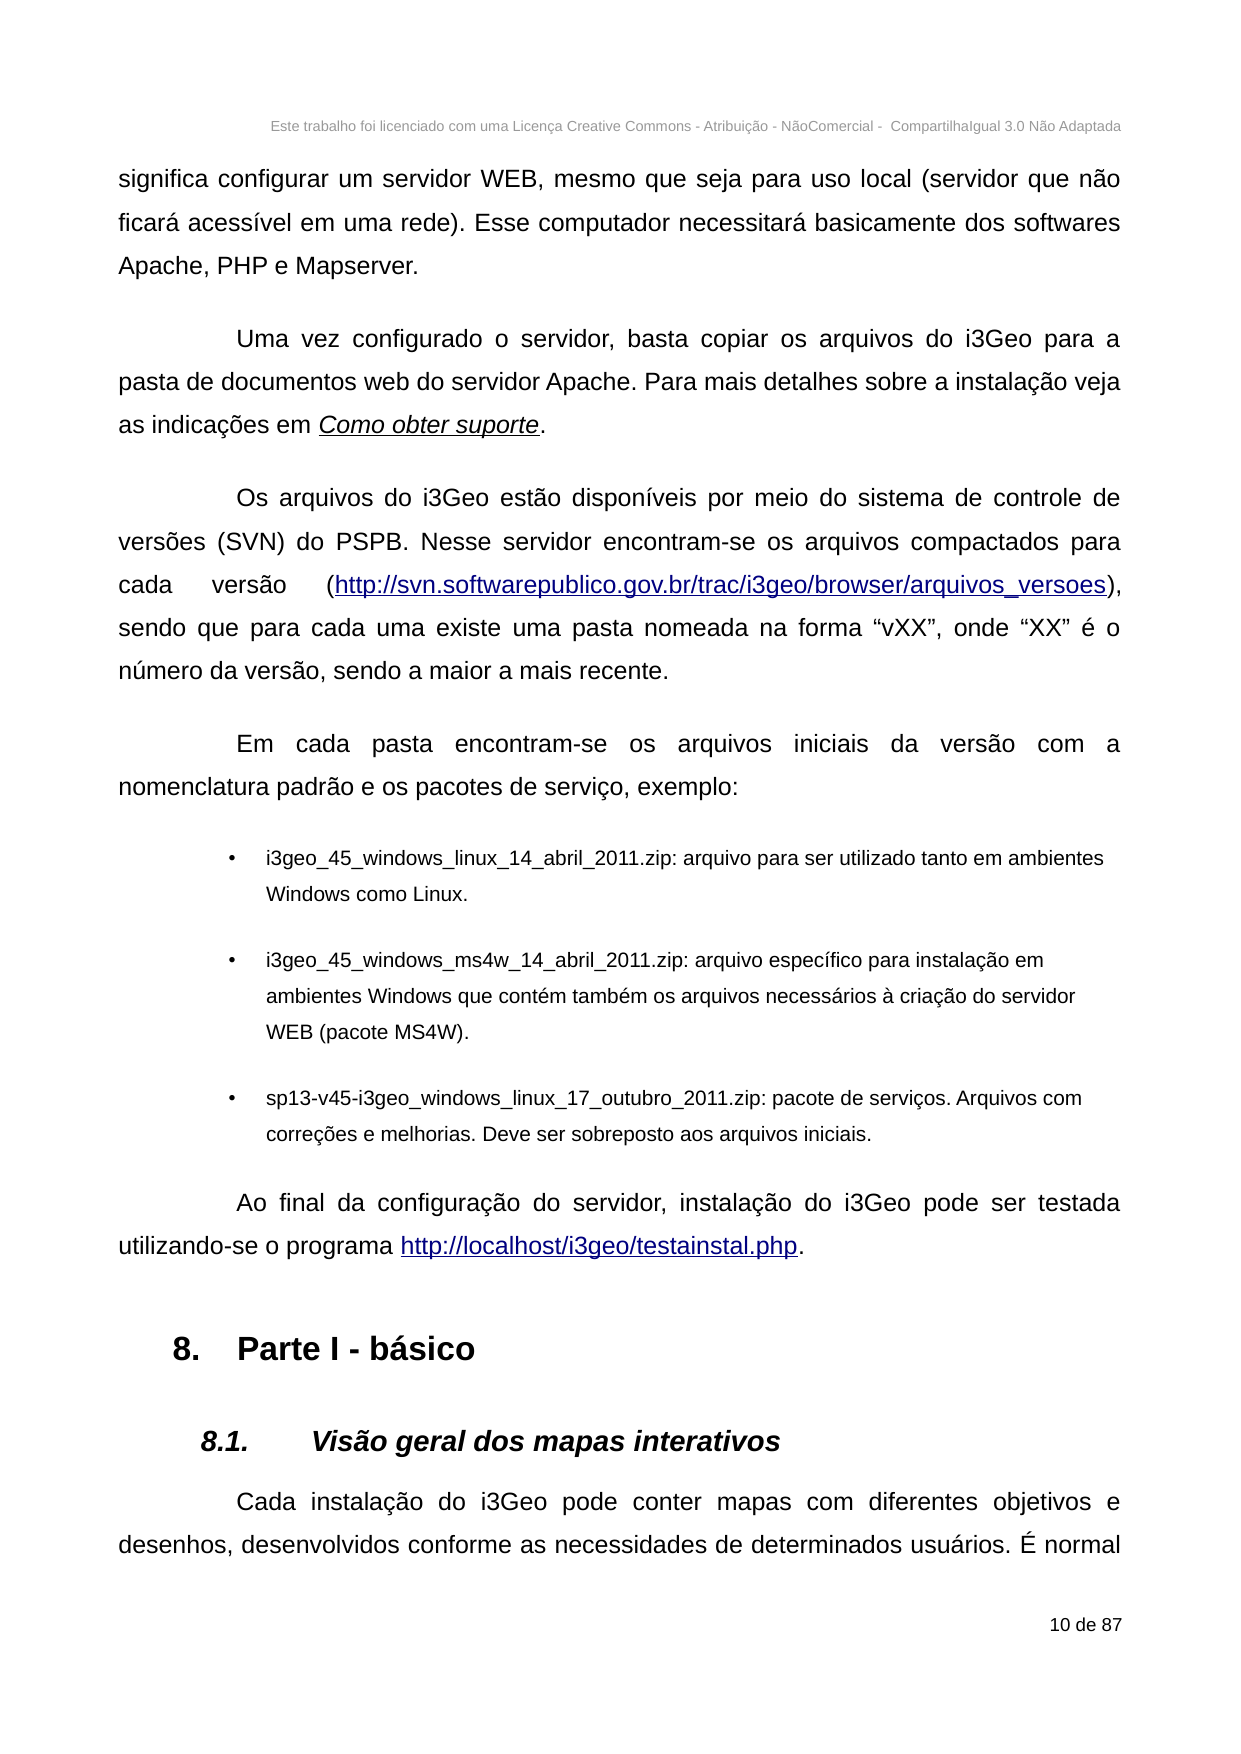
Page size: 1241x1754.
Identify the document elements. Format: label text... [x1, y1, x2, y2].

text Cada instalação do i3Geo pode conter mapas com diferentes objetivos e desenhos, desenvolvidos conforme as necessidades de determinados usuários. É normal [118, 1487, 1122, 1559]
text significa configurar um servidor WEB, mesmo que seja para uso local (servidor que não ficará acessível em uma rede). Esse computador necessitará basicamente dos softwares Apache, PHP e Mapserver. [118, 164, 1122, 279]
text Os arquivos do i3Geo estão disponíveis por meio do sistema de controle de versões (SVN) do PSPB. Nesse servidor encontram-se os arquivos compactados para cada versão (http://svn.softwarepublico.gov.br/trac/i3geo/browser/arquivos_versoes), sendo que para cada uma existe uma pasta nomeada na forma “vXX”, onde “XX” é o número da versão, sendo a maior a mais recente. [118, 483, 1122, 684]
list i3geo_45_windows_linux_14_abril_2011.zip: arquivo para ser utilizado tanto em ambientes Windows como Linux. [228, 845, 1122, 905]
text Uma vez configurado o servidor, basta copiar os arquivos do i3Geo para a pasta de documentos web do servidor Apache. Para mais detalhes sobre a instalação veja as indicações em Como obter suporte. [118, 324, 1122, 439]
list sp13-v45-i3geo_windows_linux_17_outubro_2011.zip: pacote de serviços. Arquivos com correções e melhorias. Deve ser sobreposto aos arquivos iniciais. [228, 1086, 1122, 1146]
text Ao final da configuração do servidor, instalação do i3Geo pode ser testada utilizando-se o programa http://localhost/i3geo/testainstal.php. [118, 1188, 1122, 1259]
list i3geo_45_windows_ms4w_14_abril_2011.zip: arquivo específico para instalação em ambientes Windows que contém também os arquivos necessários à criação do servidor WEB (pacote MS4W). [228, 947, 1122, 1043]
subtitle Parte I - básico [163, 1329, 1077, 1368]
text Em cada pasta encontram-se os arquivos iniciais da versão com a nomenclatura padrão e os pacotes de serviço, exemplo: [118, 729, 1122, 801]
subtitle Visão geral dos mapas interativos [163, 1424, 1077, 1458]
